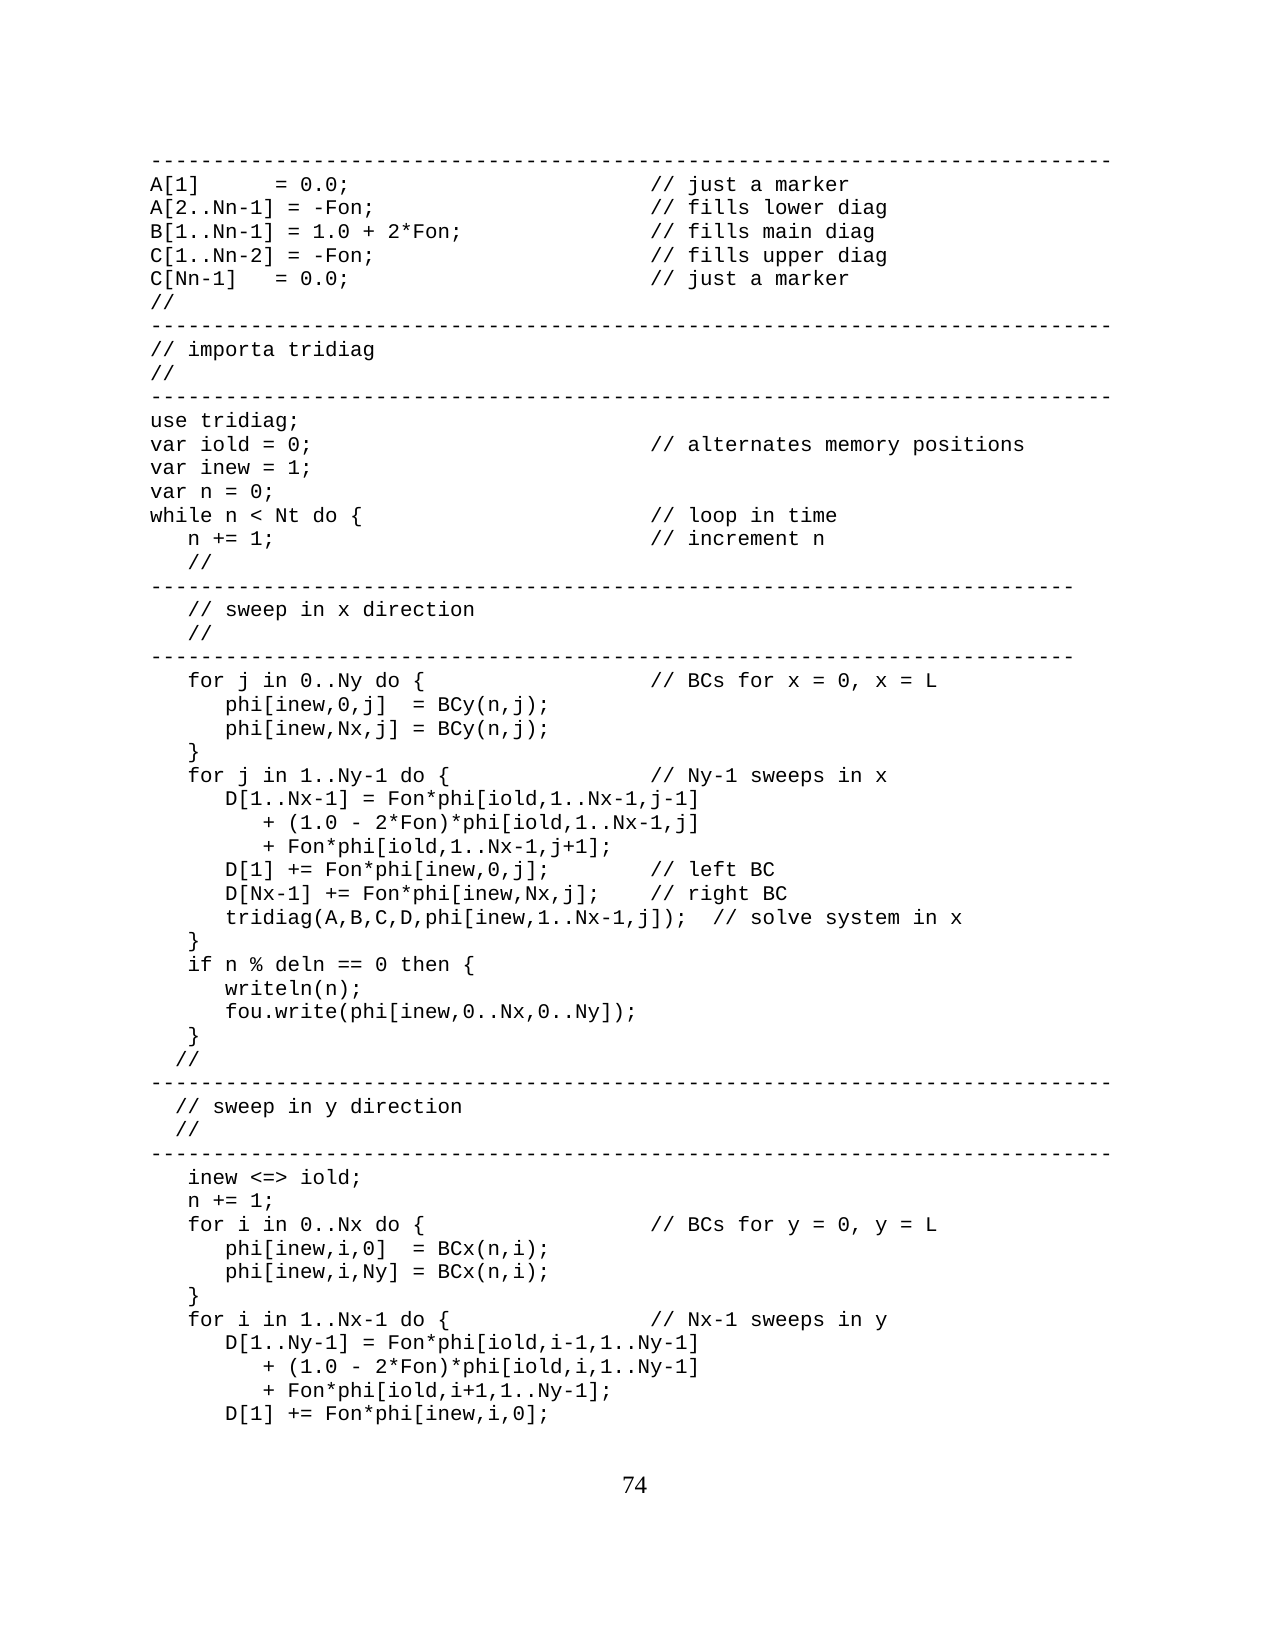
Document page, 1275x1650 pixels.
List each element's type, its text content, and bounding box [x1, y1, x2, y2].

text use tridiag; [150, 410, 1125, 434]
text phi[inew,i,0] = BCx(n,i); [150, 1238, 1125, 1261]
text var n = 0; [150, 481, 1125, 505]
text D[1..Ny-1] = Fon*phi[iold,i-1,1..Ny-1] [150, 1332, 1125, 1356]
text + (1.0 - 2*Fon)*phi[iold,1..Nx-1,j] [150, 812, 1125, 836]
text + Fon*phi[iold,1..Nx-1,j+1]; [150, 836, 1125, 859]
text for i in 1..Nx-1 do { // Nx-1 sweeps in y [150, 1309, 1125, 1332]
text // -------------------------------------------------------------------------- [150, 623, 1125, 670]
text B[1..Nn-1] = 1.0 + 2*Fon; // fills main diag [150, 221, 1125, 244]
text // sweep in x direction [150, 599, 1125, 623]
text } [150, 1285, 1125, 1309]
text var inew = 1; [150, 457, 1125, 481]
text [150, 150, 1125, 174]
text A[2..Nn-1] = -Fon; // fills lower diag [150, 197, 1125, 221]
text n += 1; // increment n [150, 528, 1125, 552]
text tridiag(A,B,C,D,phi[inew,1..Nx-1,j]); // solve system in x [150, 907, 1125, 930]
text // ----------------------------------------------------------------------------- [150, 1048, 1125, 1096]
text phi[inew,0,j] = BCy(n,j); [150, 694, 1125, 717]
text C[1..Nn-2] = -Fon; // fills upper diag [150, 244, 1125, 268]
text } [150, 930, 1125, 954]
text + Fon*phi[iold,i+1,1..Ny-1]; [150, 1379, 1125, 1403]
text D[1] += Fon*phi[inew,i,0]; [150, 1403, 1125, 1427]
text } [150, 741, 1125, 765]
text D[1..Nx-1] = Fon*phi[iold,1..Nx-1,j-1] [150, 788, 1125, 812]
text // ----------------------------------------------------------------------------- [150, 1119, 1125, 1167]
text for j in 0..Ny do { // BCs for x = 0, x = L [150, 670, 1125, 694]
text D[Nx-1] += Fon*phi[inew,Nx,j]; // right BC [150, 883, 1125, 907]
text // sweep in y direction [150, 1096, 1125, 1119]
text D[1] += Fon*phi[inew,0,j]; // left BC [150, 859, 1125, 883]
text writeln(n); [150, 978, 1125, 1001]
text } [150, 1025, 1125, 1048]
text var iold = 0; // alternates memory positions [150, 434, 1125, 457]
text // ----------------------------------------------------------------------------- [150, 292, 1125, 339]
text for i in 0..Nx do { // BCs for y = 0, y = L [150, 1214, 1125, 1238]
text fou.write(phi[inew,0..Nx,0..Ny]); [150, 1001, 1125, 1025]
text while n < Nt do { // loop in time [150, 505, 1125, 528]
text // ----------------------------------------------------------------------------- [150, 363, 1125, 410]
text A[1] = 0.0; // just a marker [150, 174, 1125, 197]
text for j in 1..Ny-1 do { // Ny-1 sweeps in x [150, 765, 1125, 788]
text n += 1; [150, 1190, 1125, 1214]
text if n % deln == 0 then { [150, 954, 1125, 978]
text phi[inew,Nx,j] = BCy(n,j); [150, 717, 1125, 741]
text // importa tridiag [150, 339, 1125, 363]
text // -------------------------------------------------------------------------- [150, 552, 1125, 599]
text C[Nn-1] = 0.0; // just a marker [150, 268, 1125, 292]
text phi[inew,i,Ny] = BCx(n,i); [150, 1261, 1125, 1285]
text + (1.0 - 2*Fon)*phi[iold,i,1..Ny-1] [150, 1356, 1125, 1379]
text inew <=> iold; [150, 1167, 1125, 1190]
